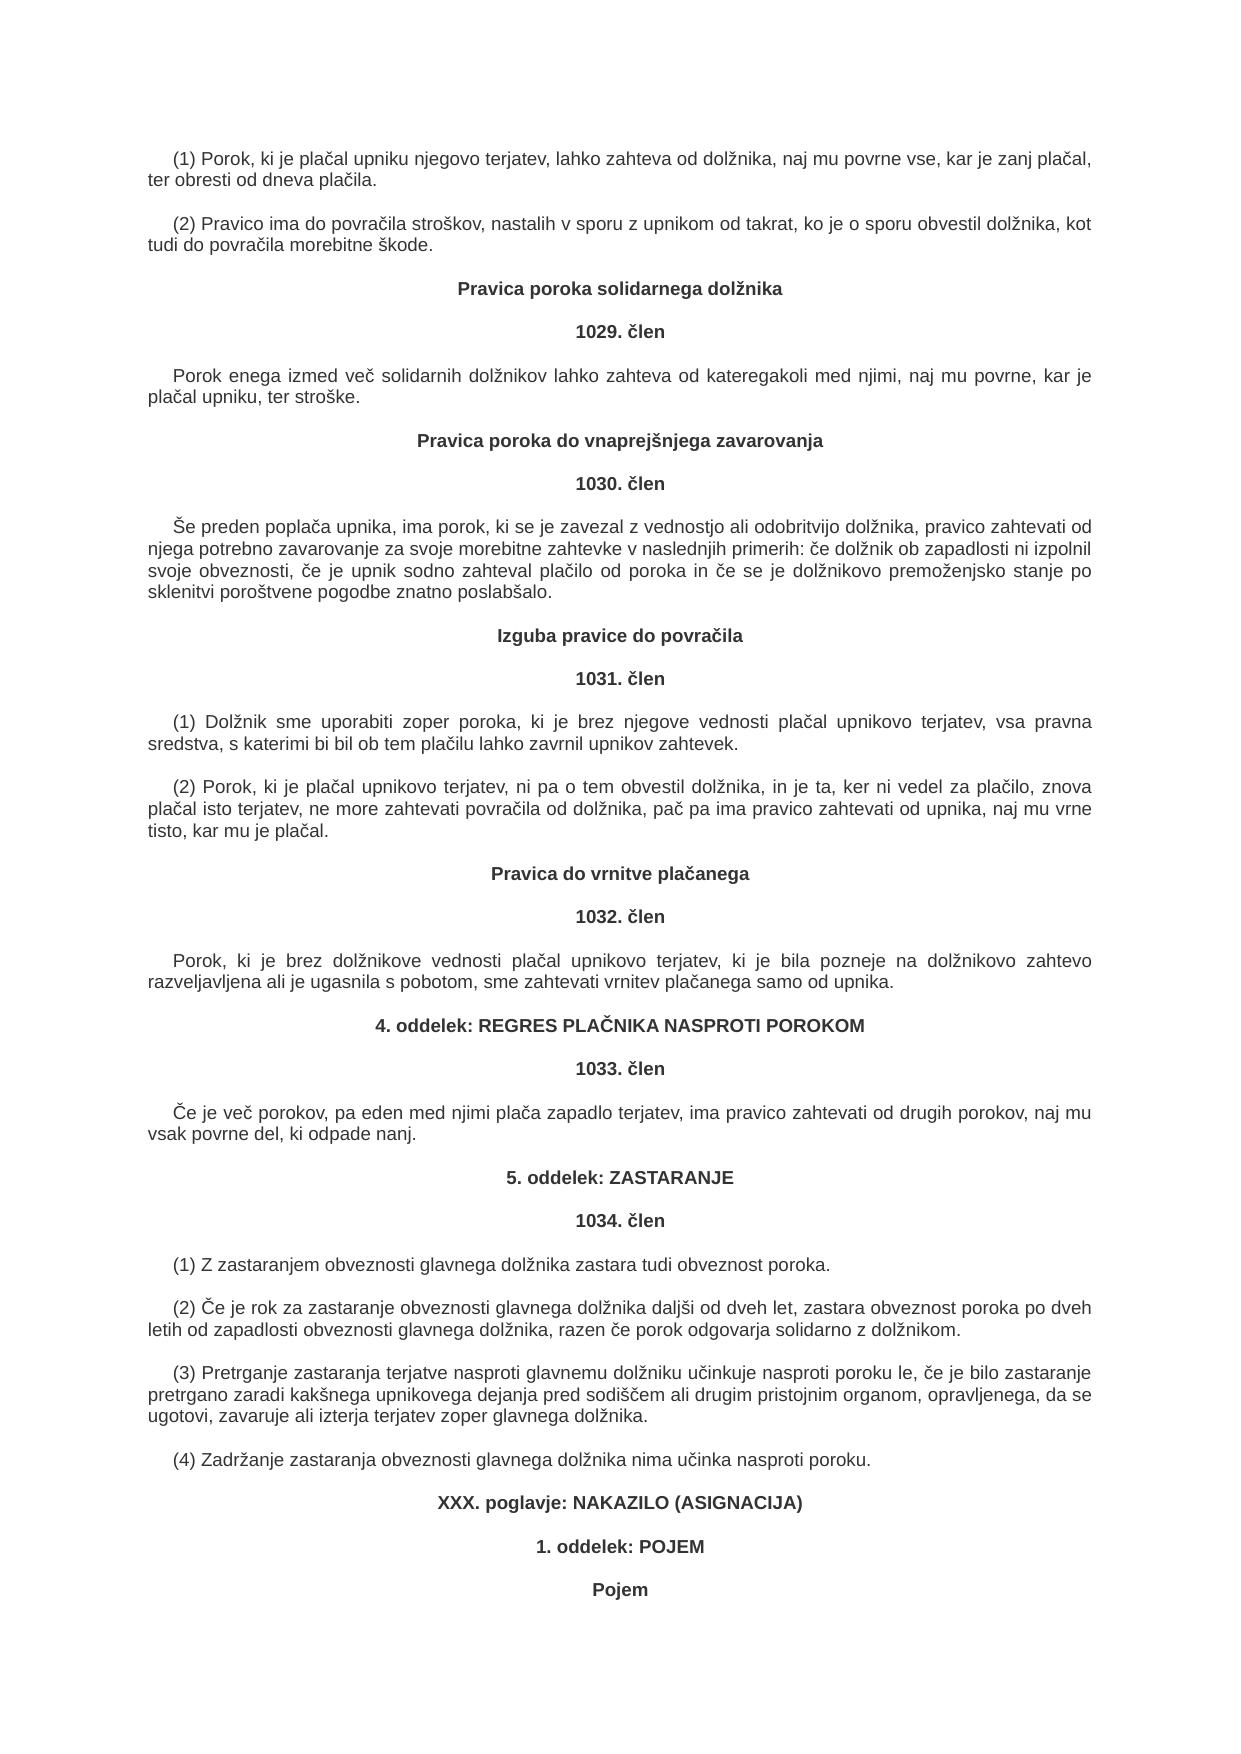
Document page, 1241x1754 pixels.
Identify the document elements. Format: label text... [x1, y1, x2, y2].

text (1) Z zastaranjem obveznosti glavnega dolžnika zastara tudi obveznost poroka. [148, 1253, 1093, 1275]
text (4) Zadržanje zastaranja obveznosti glavnega dolžnika nima učinka nasproti poroku. [148, 1448, 1093, 1470]
text 1030. člen [148, 473, 1093, 494]
text 5. oddelek: ZASTARANJE [148, 1167, 1093, 1188]
text XXX. poglavje: NAKAZILO (ASIGNACIJA) [148, 1492, 1093, 1513]
text (1) Porok, ki je plačal upniku njegovo terjatev, lahko zahteva od dolžnika, naj mu povrne vse, kar je zanj plačal, ter obresti od dneva plačila. [148, 148, 1093, 191]
text (2) Če je rok za zastaranje obveznosti glavnega dolžnika daljši od dveh let, zastara obveznost poroka po dveh letih od zapadlosti obveznosti glavnega dolžnika, razen če porok odgovarja solidarno z dolžnikom. [148, 1297, 1093, 1340]
text 4. oddelek: REGRES PLAČNIKA NASPROTI POROKOM [148, 1015, 1093, 1036]
text 1034. člen [148, 1210, 1093, 1232]
text Pravica do vrnitve plačanega [148, 863, 1093, 884]
text (2) Porok, ki je plačal upnikovo terjatev, ni pa o tem obvestil dolžnika, in je ta, ker ni vedel za plačilo, znova plačal isto terjatev, ne more zahtevati povračila od dolžnika, pač pa ima pravico zahtevati od upnika, naj mu vrne tisto, kar mu je plačal. [148, 776, 1093, 841]
text Še preden poplača upnika, ima porok, ki se je zavezal z vednostjo ali odobritvijo dolžnika, pravico zahtevati od njega potrebno zavarovanje za svoje morebitne zahtevke v naslednjih primerih: če dolžnik ob zapadlosti ni izpolnil svoje obveznosti, če je upnik sodno zahteval plačilo od poroka in če se je dolžnikovo premoženjsko stanje po sklenitvi poroštvene pogodbe znatno poslabšalo. [148, 516, 1093, 603]
text Izguba pravice do povračila [148, 624, 1093, 646]
text 1. oddelek: POJEM [148, 1535, 1093, 1557]
text 1032. člen [148, 906, 1093, 928]
text Pravica poroka do vnaprejšnjega zavarovanja [148, 429, 1093, 451]
text 1031. člen [148, 668, 1093, 689]
text (1) Dolžnik sme uporabiti zoper poroka, ki je brez njegove vednosti plačal upnikovo terjatev, vsa pravna sredstva, s katerimi bi bil ob tem plačilu lahko zavrnil upnikov zahtevek. [148, 711, 1093, 754]
text (2) Pravico ima do povračila stroškov, nastalih v sporu z upnikom od takrat, ko je o sporu obvestil dolžnika, kot tudi do povračila morebitne škode. [148, 213, 1093, 256]
text Pojem [148, 1579, 1093, 1600]
text Če je več porokov, pa eden med njimi plača zapadlo terjatev, ima pravico zahtevati od drugih porokov, naj mu vsak povrne del, ki odpade nanj. [148, 1102, 1093, 1145]
text Porok, ki je brez dolžnikove vednosti plačal upnikovo terjatev, ki je bila pozneje na dolžnikovo zahtevo razveljavljena ali je ugasnila s pobotom, sme zahtevati vrnitev plačanega samo od upnika. [148, 950, 1093, 993]
text (3) Pretrganje zastaranja terjatve nasproti glavnemu dolžniku učinkuje nasproti poroku le, če je bilo zastaranje pretrgano zaradi kakšnega upnikovega dejanja pred sodiščem ali drugim pristojnim organom, opravljenega, da se ugotovi, zavaruje ali izterja terjatev zoper glavnega dolžnika. [148, 1362, 1093, 1427]
text Porok enega izmed več solidarnih dolžnikov lahko zahteva od kateregakoli med njimi, naj mu povrne, kar je plačal upniku, ter stroške. [148, 364, 1093, 408]
text 1029. člen [148, 321, 1093, 343]
text 1033. člen [148, 1058, 1093, 1080]
text Pravica poroka solidarnega dolžnika [148, 278, 1093, 299]
